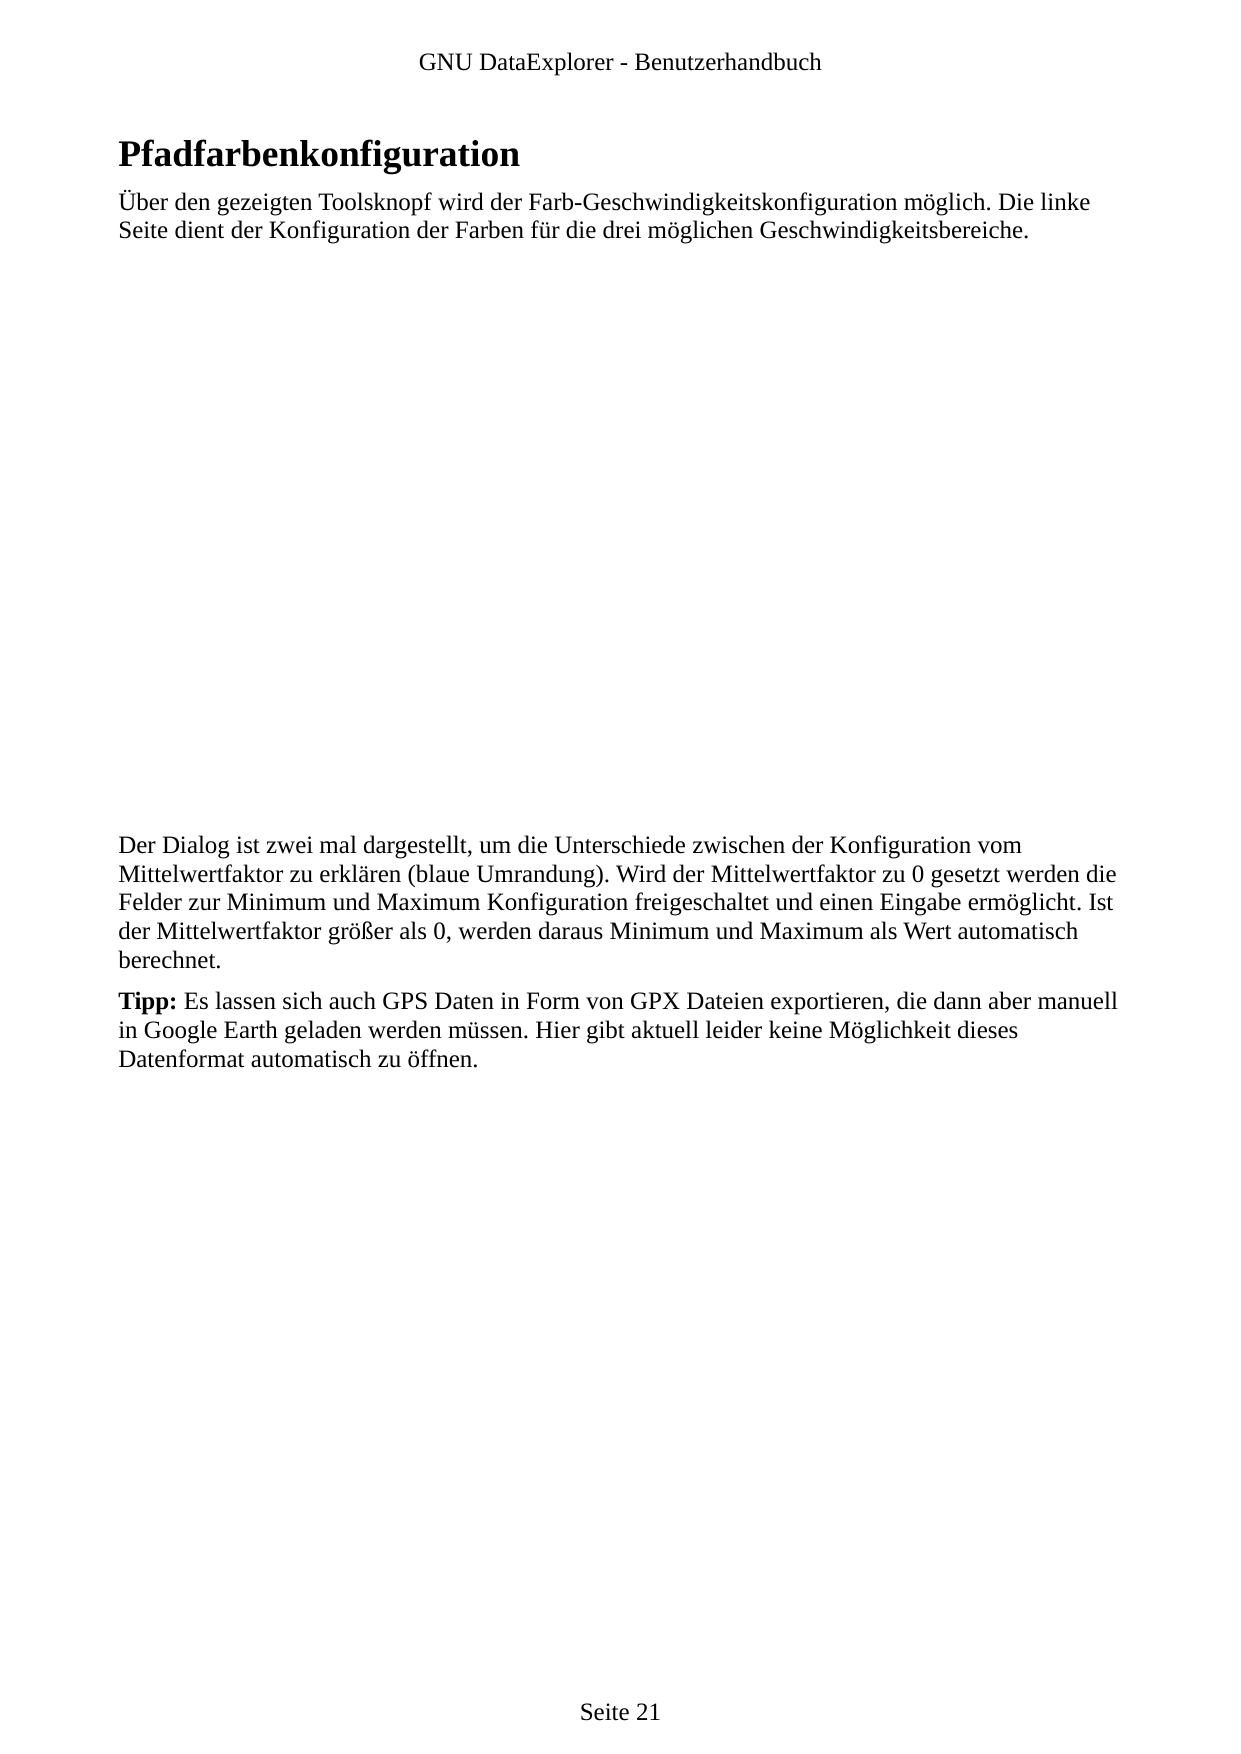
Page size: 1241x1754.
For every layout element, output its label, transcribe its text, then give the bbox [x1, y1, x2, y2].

text Tipp: Es lassen sich auch GPS Daten in Form von GPX Dateien exportieren, die dann aber manuell in Google Earth geladen werden müssen. Hier gibt aktuell leider keine Möglichkeit dieses Datenformat automatisch zu öffnen. [118, 986, 1122, 1072]
text Der Dialog ist zwei mal dargestellt, um die Unterschiede zwischen der Konfiguration vom Mittelwertfaktor zu erklären (blaue Umrandung). Wird der Mittelwertfaktor zu 0 gesetzt werden die Felder zur Minimum und Maximum Konfiguration freigeschaltet und einen Eingabe ermöglicht. Ist der Mittelwertfaktor größer als 0, werden daraus Minimum und Maximum als Wert automatisch berechnet. [118, 830, 1122, 974]
subtitle Pfadfarbenkonfiguration [118, 131, 1122, 174]
text Über den gezeigten Toolsknopf wird der Farb-Geschwindigkeitskonfiguration möglich. Die linke Seite dient der Konfiguration der Farben für die drei möglichen Geschwindigkeitsbereiche. [118, 187, 1122, 244]
